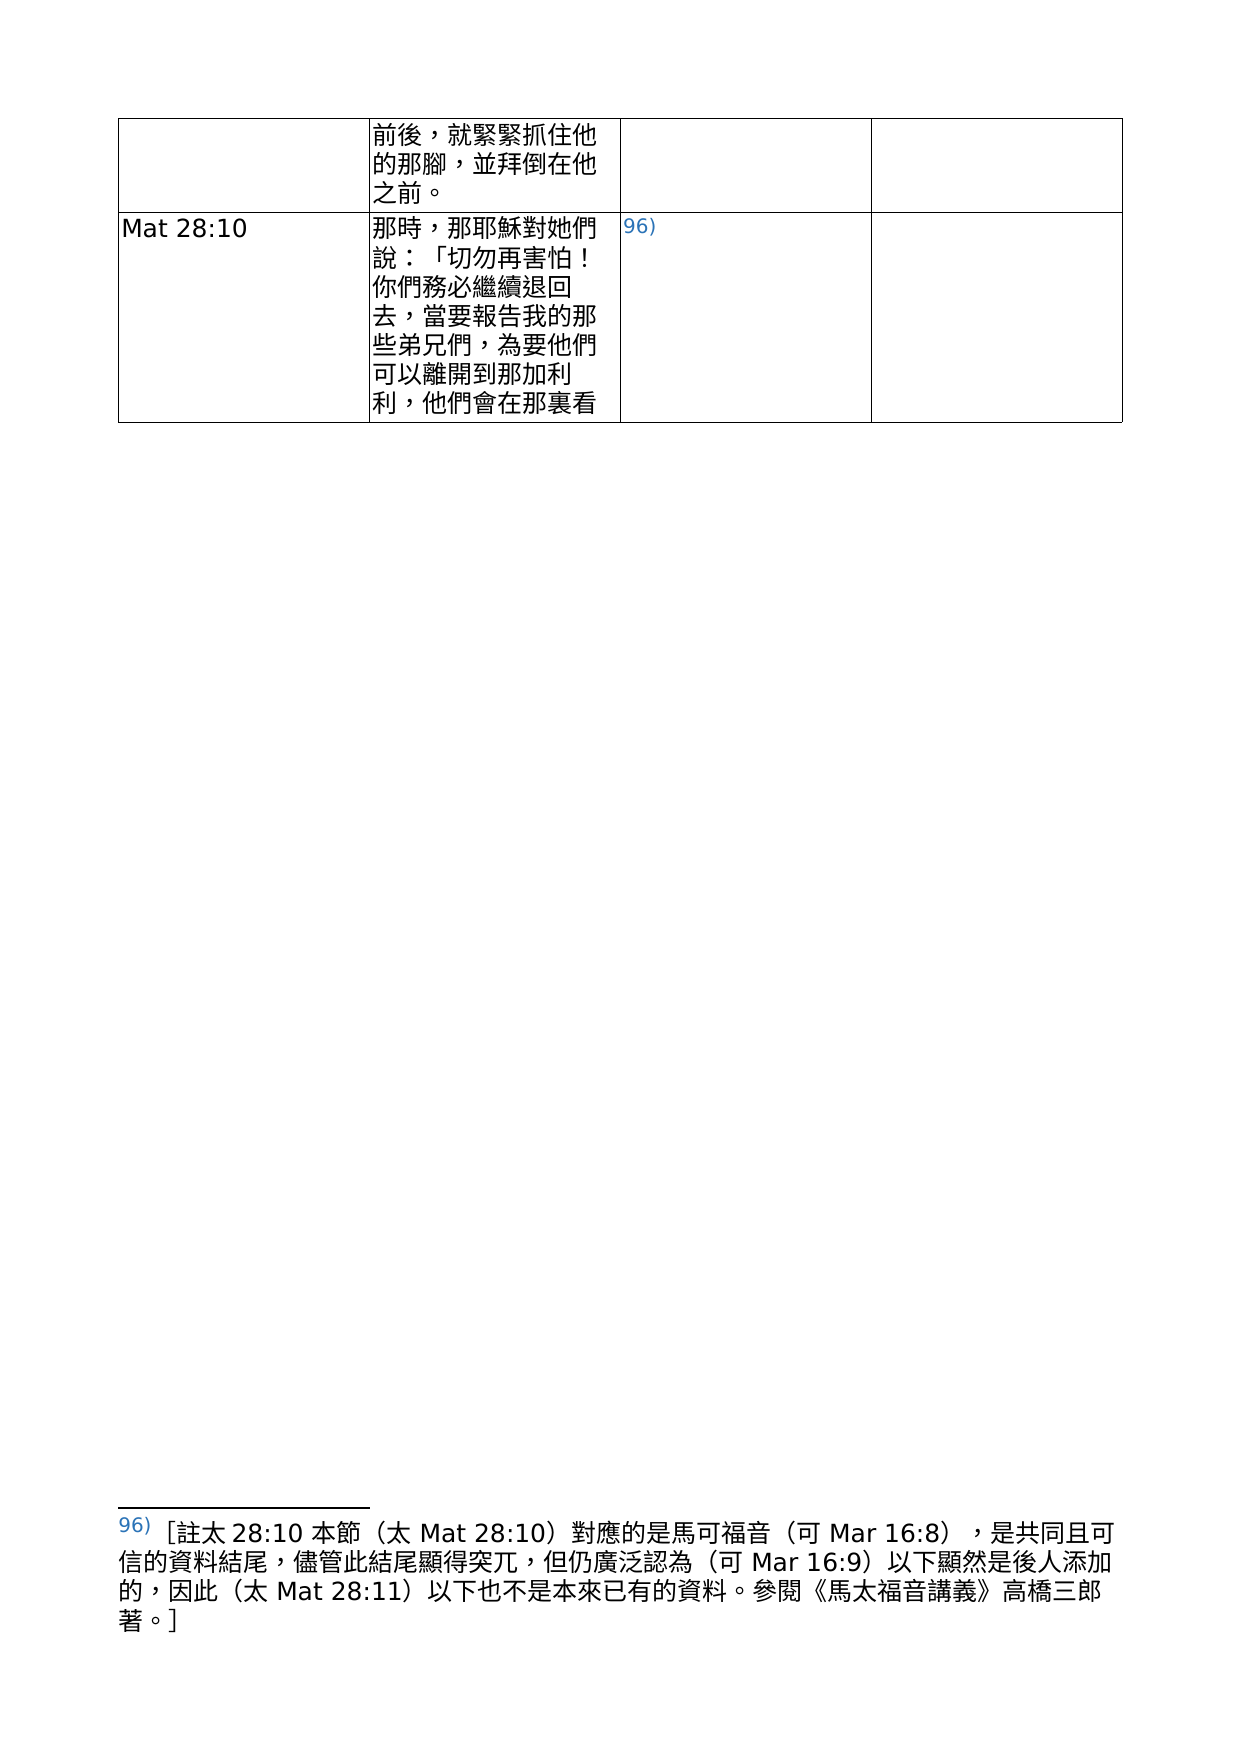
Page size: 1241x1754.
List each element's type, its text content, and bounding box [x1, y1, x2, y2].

table_cell [621, 119, 871, 212]
table_cell [872, 213, 1122, 422]
table_cell Mat 28:10 [119, 213, 369, 422]
table_cell 前後，就緊緊抓住他的那腳，並拜倒在他之前。 [370, 119, 620, 212]
table_cell 那時，那耶穌對她們說：「切勿再害怕！你們務必繼續退回去，當要報告我的那些弟兄們，為要他們可以離開到那加利利，他們會在那裏看 [370, 213, 620, 422]
table_cell [119, 119, 369, 212]
table_cell [621, 213, 871, 422]
table_cell [872, 119, 1122, 212]
